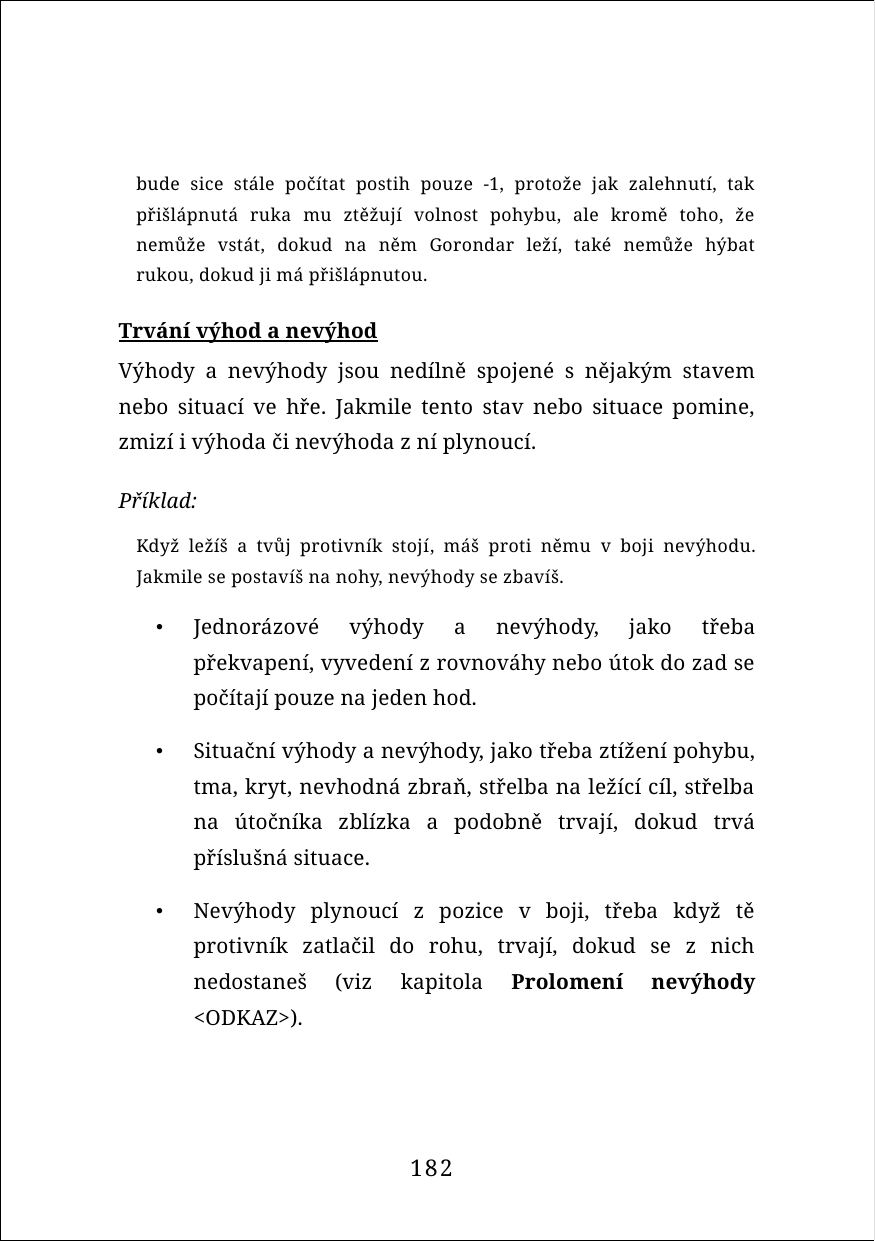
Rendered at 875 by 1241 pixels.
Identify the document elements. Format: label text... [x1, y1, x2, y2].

text Výhody a nevýhody jsou nedílně spojené s nějakým stavem nebo situací ve hře. Jakmile tento stav nebo situace pomine, zmizí i výhoda či nevýhoda z ní plynoucí. [118, 356, 756, 456]
text bude sice stále počítat postih pouze -1, protože jak zalehnutí, tak přišlápnutá ruka mu ztěžují volnost pohybu, ale kromě toho, že nemůže vstát, dokud na něm Gorondar leží, také nemůže hýbat rukou, dokud ji má přišlápnutou. [136, 172, 756, 287]
list Jednorázové výhody a nevýhody, jako třeba překvapení, vyvedení z rovnováhy nebo útok do zad se počítají pouze na jeden hod. [156, 612, 756, 712]
list Situační výhody a nevýhody, jako třeba ztížení pohybu, tma, kryt, nevhodná zbraň, střelba na ležící cíl, střelba na útočníka zblízka a podobně trvají, dokud trvá příslušná situace. [156, 736, 756, 871]
list Nevýhody plynoucí z pozice v boji, třeba když tě protivník zatlačil do rohu, trvají, dokud se z nich nedostaneš (viz kapitola Prolomení nevýhody <ODKAZ>). [156, 896, 756, 1031]
text Když ležíš a tvůj protivník stojí, máš proti němu v boji nevýhodu. Jakmile se postavíš na nohy, nevýhody se zbavíš. [136, 534, 756, 588]
text Příklad: [118, 487, 756, 515]
subtitle Trvání výhod a nevýhod [118, 316, 756, 345]
